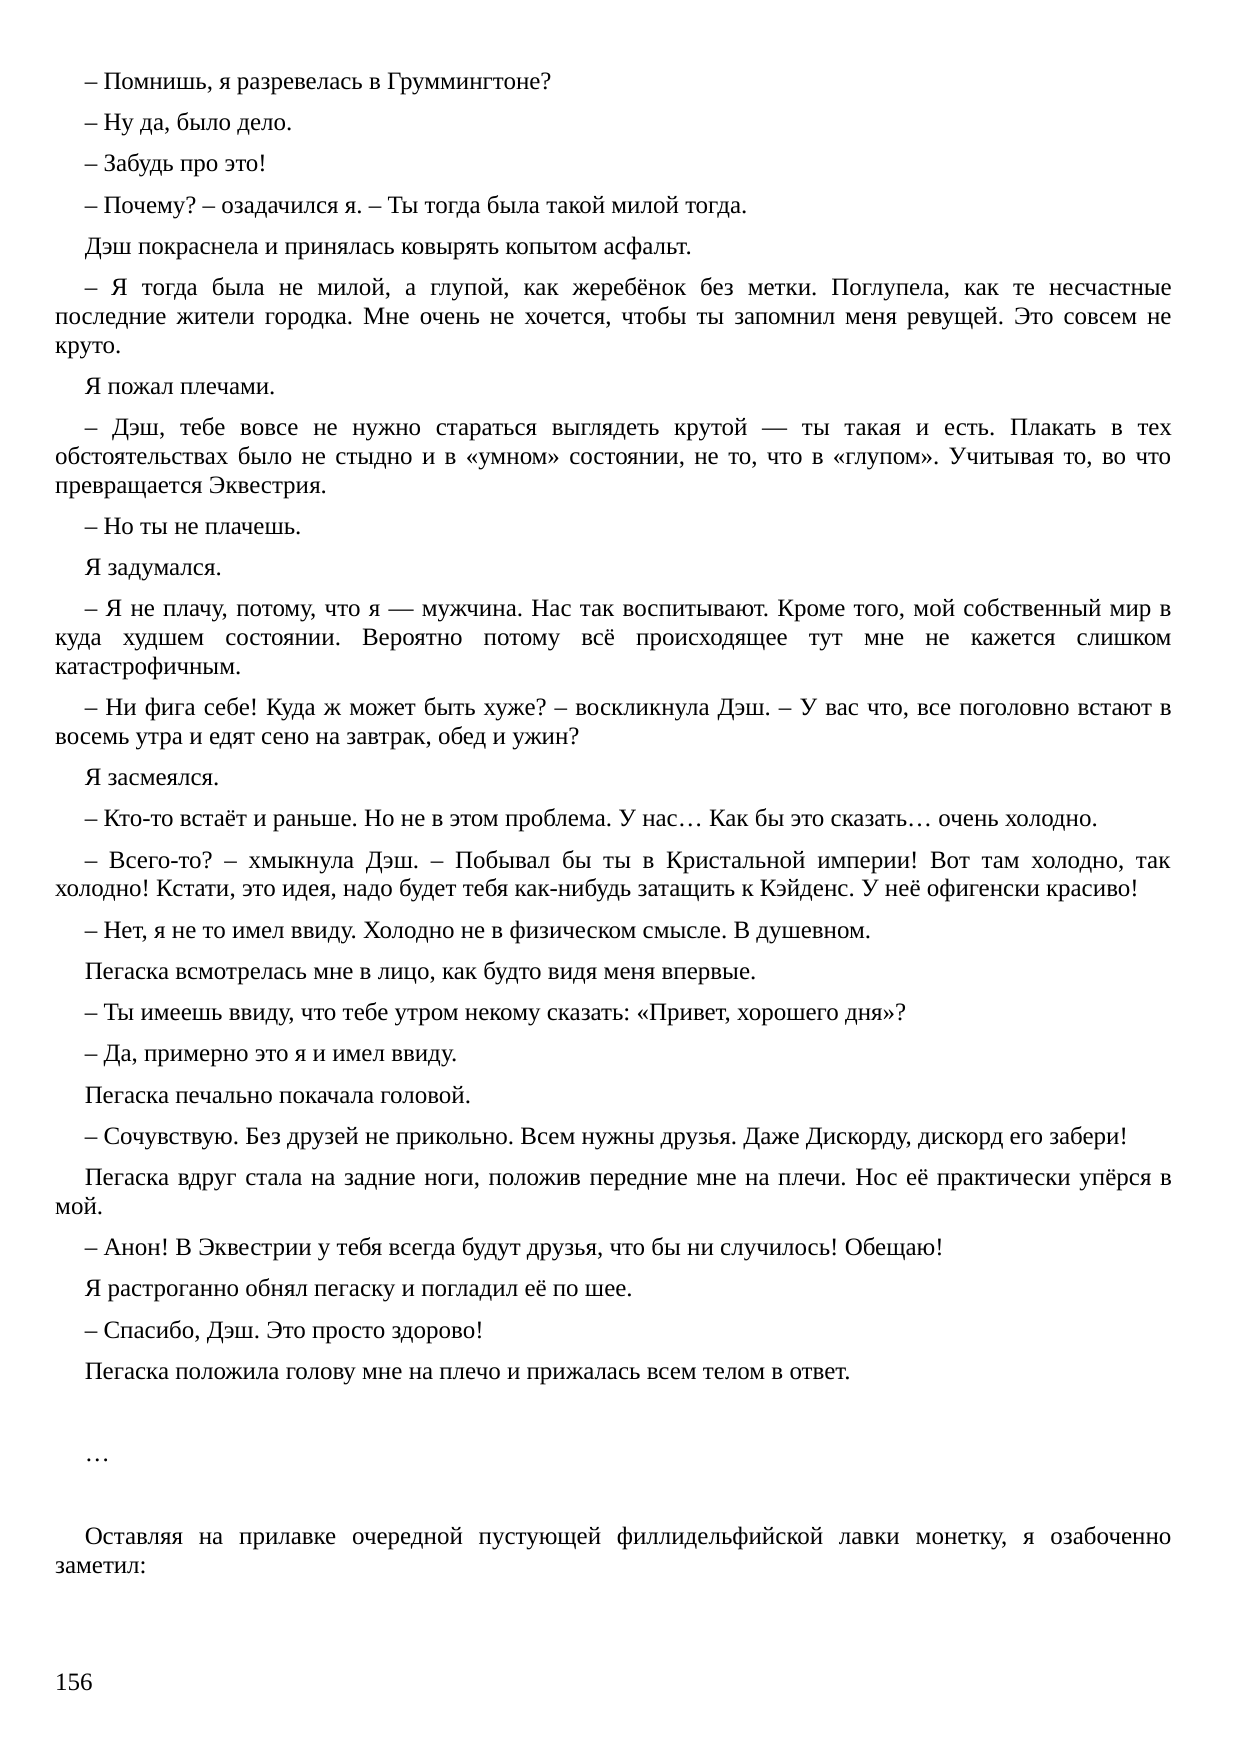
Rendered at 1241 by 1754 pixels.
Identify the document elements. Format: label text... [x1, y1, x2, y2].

text – Всего-то? – хмыкнула Дэш. – Побывал бы ты в Кристальной империи! Вот там холодно, так холодно! Кстати, это идея, надо будет тебя как-нибудь затащить к Кэйденс. У неё офигенски красиво! [55, 845, 1173, 902]
text Пегаска положила голову мне на плечо и прижалась всем телом в ответ. [55, 1356, 1173, 1385]
text Я засмеялся. [55, 762, 1173, 791]
text … [55, 1438, 1173, 1467]
text Пегаска печально покачала головой. [55, 1080, 1173, 1108]
text – Кто-то встаёт и раньше. Но не в этом проблема. У нас… Как бы это сказать… очень холодно. [55, 803, 1173, 832]
text Оставляя на прилавке очередной пустующей филлидельфийской лавки монетку, я озабоченно заметил: [55, 1521, 1173, 1578]
text Я растроганно обнял пегаску и погладил её по шее. [55, 1273, 1173, 1302]
text – Я не плачу, потому, что я — мужчина. Нас так воспитывают. Кроме того, мой собственный мир в куда худшем состоянии. Вероятно потому всё происходящее тут мне не кажется слишком катастрофичным. [55, 593, 1173, 680]
text Дэш покраснела и принялась ковырять копытом асфальт. [55, 231, 1173, 260]
text Пегаска вдруг стала на задние ноги, положив передние мне на плечи. Нос её практически упёрся в мой. [55, 1162, 1173, 1220]
text – Анон! В Эквестрии у тебя всегда будут друзья, что бы ни случилось! Обещаю! [55, 1232, 1173, 1261]
text – Дэш, тебе вовсе не нужно стараться выглядеть крутой — ты такая и есть. Плакать в тех обстоятельствах было не стыдно и в «умном» состоянии, не то, что в «глупом». Учитывая то, во что превращается Эквестрия. [55, 412, 1173, 498]
text – Забудь про это! [55, 148, 1173, 177]
text Я пожал плечами. [55, 371, 1173, 400]
text – Да, примерно это я и имел ввиду. [55, 1038, 1173, 1067]
text – Помнишь, я разревелась в Груммингтоне? [55, 66, 1173, 95]
text Пегаска всмотрелась мне в лицо, как будто видя меня впервые. [55, 956, 1173, 985]
text – Я тогда была не милой, а глупой, как жеребёнок без метки. Поглупела, как те несчастные последние жители городка. Мне очень не хочется, чтобы ты запомнил меня ревущей. Это совсем не круто. [55, 272, 1173, 358]
text – Ну да, было дело. [55, 107, 1173, 136]
text – Но ты не плачешь. [55, 511, 1173, 540]
text – Сочувствую. Без друзей не прикольно. Всем нужны друзья. Даже Дискорду, дискорд его забери! [55, 1121, 1173, 1150]
text – Почему? – озадачился я. – Ты тогда была такой милой тогда. [55, 190, 1173, 218]
text – Ты имеешь ввиду, что тебе утром некому сказать: «Привет, хорошего дня»? [55, 997, 1173, 1026]
text – Ни фига себе! Куда ж может быть хуже? – воскликнула Дэш. – У вас что, все поголовно встают в восемь утра и едят сено на завтрак, обед и ужин? [55, 692, 1173, 750]
text – Нет, я не то имел ввиду. Холодно не в физическом смысле. В душевном. [55, 915, 1173, 943]
text Я задумался. [55, 552, 1173, 581]
text – Спасибо, Дэш. Это просто здорово! [55, 1315, 1173, 1343]
